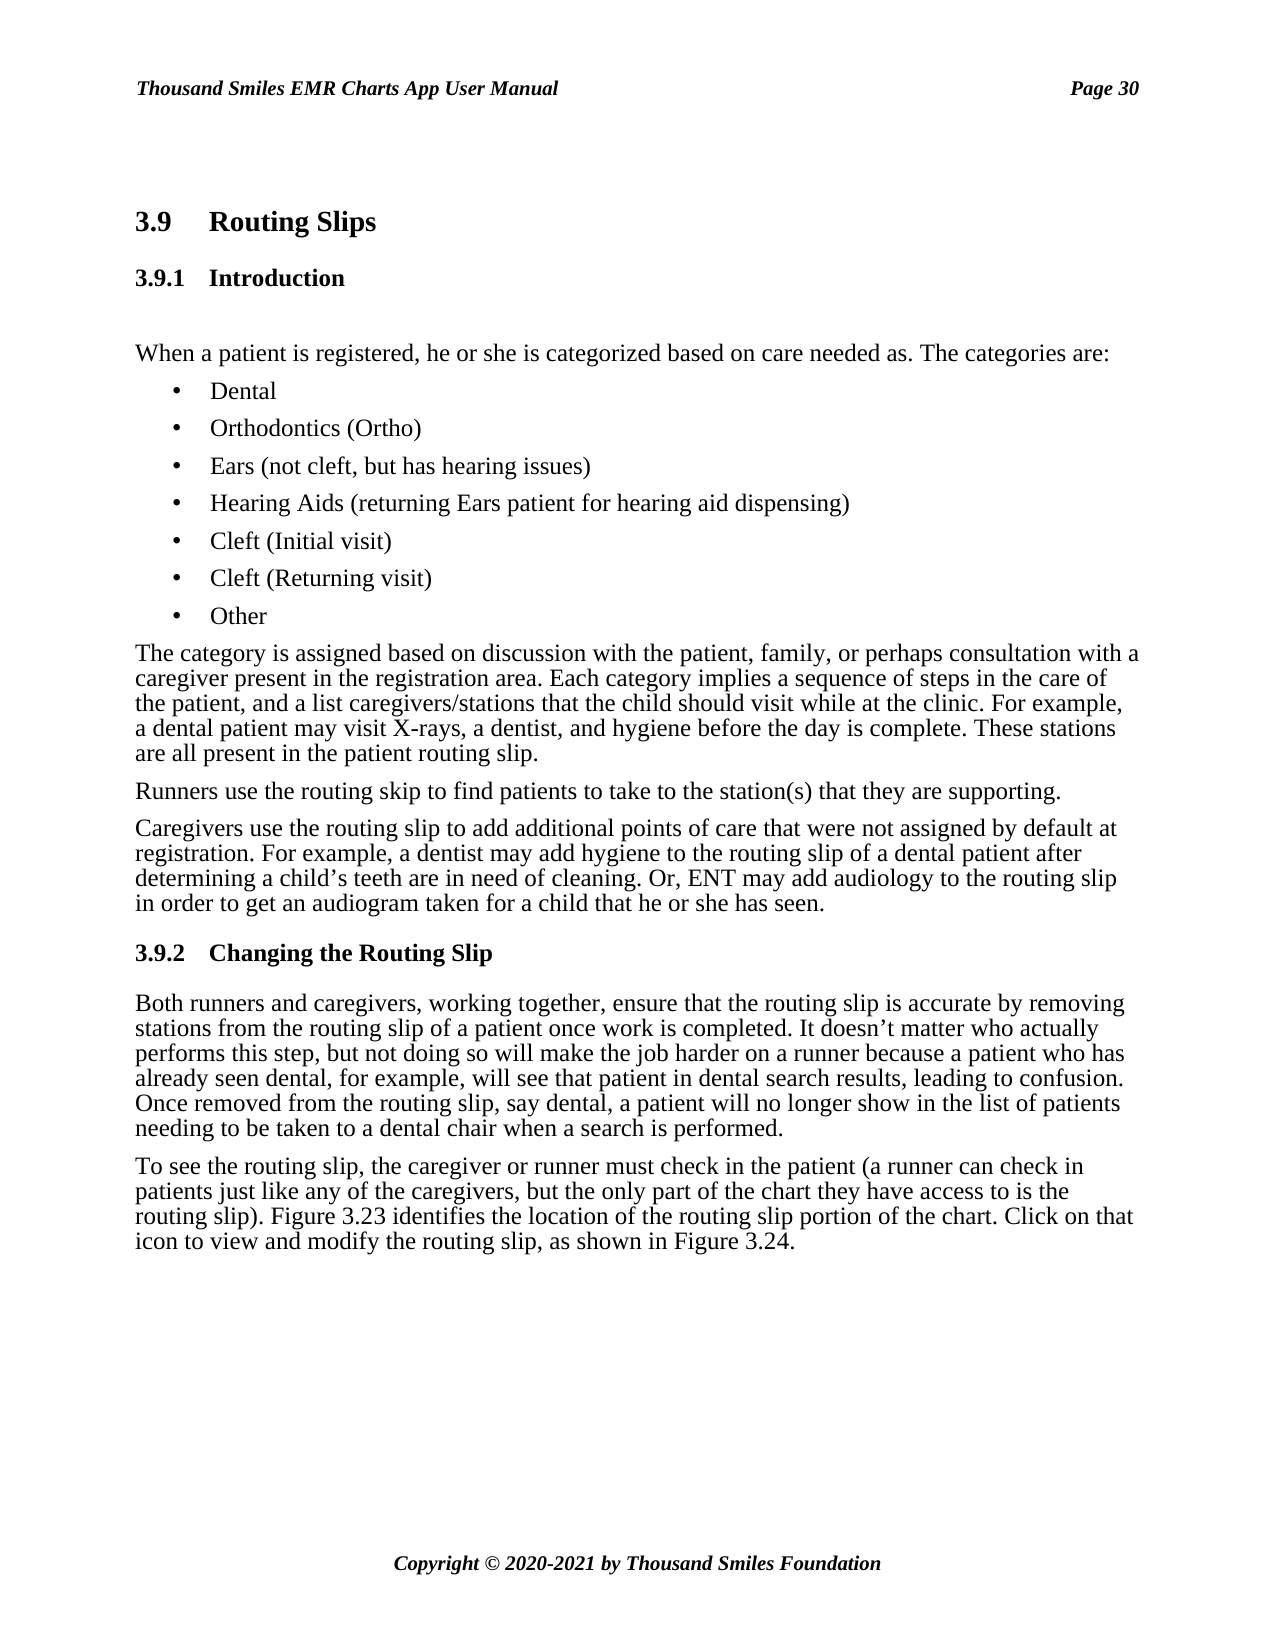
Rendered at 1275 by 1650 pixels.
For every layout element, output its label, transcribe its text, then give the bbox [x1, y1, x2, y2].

list Dental [172, 379, 1140, 404]
list Cleft (Initial visit) [172, 529, 1140, 554]
list Orthodontics (Ortho) [172, 417, 1140, 442]
list Cleft (Returning visit) [172, 567, 1140, 592]
text Both runners and caregivers, working together, ensure that the routing slip is accurate by removing stations from the routing slip of a patient once work is completed. It doesn’t matter who actually performs this step, but not doing so will make the job harder on a runner because a patient who has already seen dental, for example, will see that patient in dental search results, leading to confusion. Once removed from the routing slip, say dental, a patient will no longer show in the list of patients needing to be taken to a dental chair when a search is performed. [135, 992, 1140, 1142]
list Other [172, 604, 1140, 629]
subtitle Introduction [135, 267, 1140, 292]
subtitle Routing Slips [135, 204, 1140, 238]
list Ears (not cleft, but has hearing issues) [172, 454, 1140, 479]
list Hearing Aids (returning Ears patient for hearing aid dispensing) [172, 492, 1140, 517]
subtitle Changing the Routing Slip [135, 942, 1140, 967]
text When a patient is registered, he or she is categorized based on care needed as. The categories are: [135, 342, 1140, 367]
text Runners use the routing skip to find patients to take to the station(s) that they are supporting. [135, 779, 1140, 804]
text Caregivers use the routing slip to add additional points of care that were not assigned by default at registration. For example, a dentist may add hygiene to the routing slip of a dental patient after determining a child’s teeth are in need of cleaning. Or, ENT may add audiology to the routing slip in order to get an audiogram taken for a child that he or she has seen. [135, 817, 1140, 917]
text To see the routing slip, the caregiver or runner must check in the patient (a runner can check in patients just like any of the caregivers, but the only part of the chart they have access to is the routing slip). Figure 3.23 identifies the location of the routing slip portion of the chart. Click on that icon to view and modify the routing slip, as shown in Figure 3.24. [135, 1154, 1140, 1254]
text The category is assigned based on discussion with the patient, family, or perhaps consultation with a caregiver present in the registration area. Each category implies a sequence of steps in the care of the patient, and a list caregivers/stations that the child should visit while at the clinic. For example, a dental patient may visit X-rays, a dentist, and hygiene before the day is complete. These stations are all present in the patient routing slip. [135, 642, 1140, 767]
